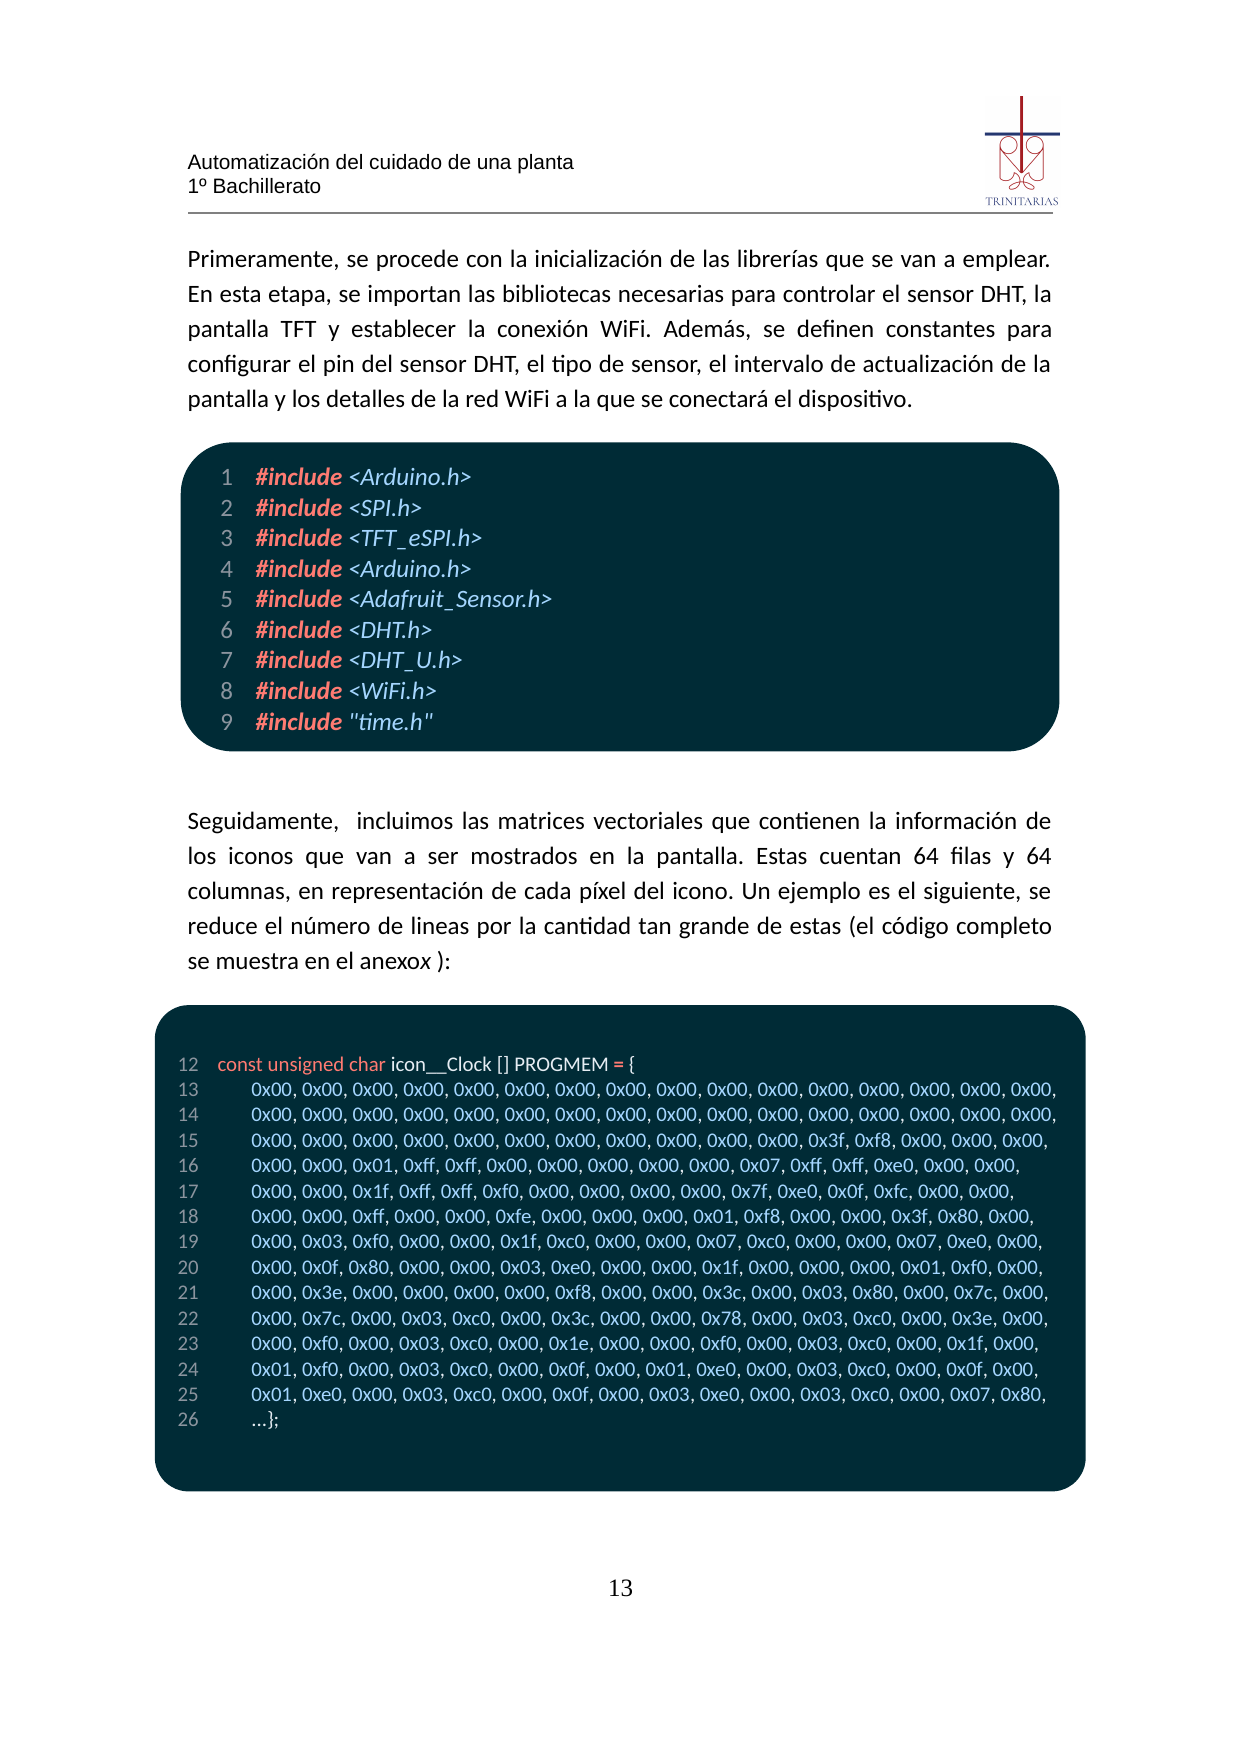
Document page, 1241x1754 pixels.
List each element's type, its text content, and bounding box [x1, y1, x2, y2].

picture [984, 96, 1061, 208]
text Primeramente, se procede con la inicialización de las librerías que se van a emplear. En esta etapa, se importan las bibliotecas necesarias para controlar el sensor DHT, la pantalla TFT y establecer la conexión WiFi. Además, se definen constantes para configurar el pin del sensor DHT, el tipo de sensor, el intervalo de actualización de la pantalla y los detalles de la red WiFi a la que se conectará el dispositivo. [187, 243, 1053, 413]
text Seguidamente, incluimos las matrices vectoriales que contienen la información de los iconos que van a ser mostrados en la pantalla. Estas cuentan 64 filas y 64 columnas, en representación de cada píxel del icono. Un ejemplo es el siguiente, se reduce el número de lineas por la cantidad tan grande de estas (el código completo se muestra en el anexox ): [187, 806, 1053, 976]
